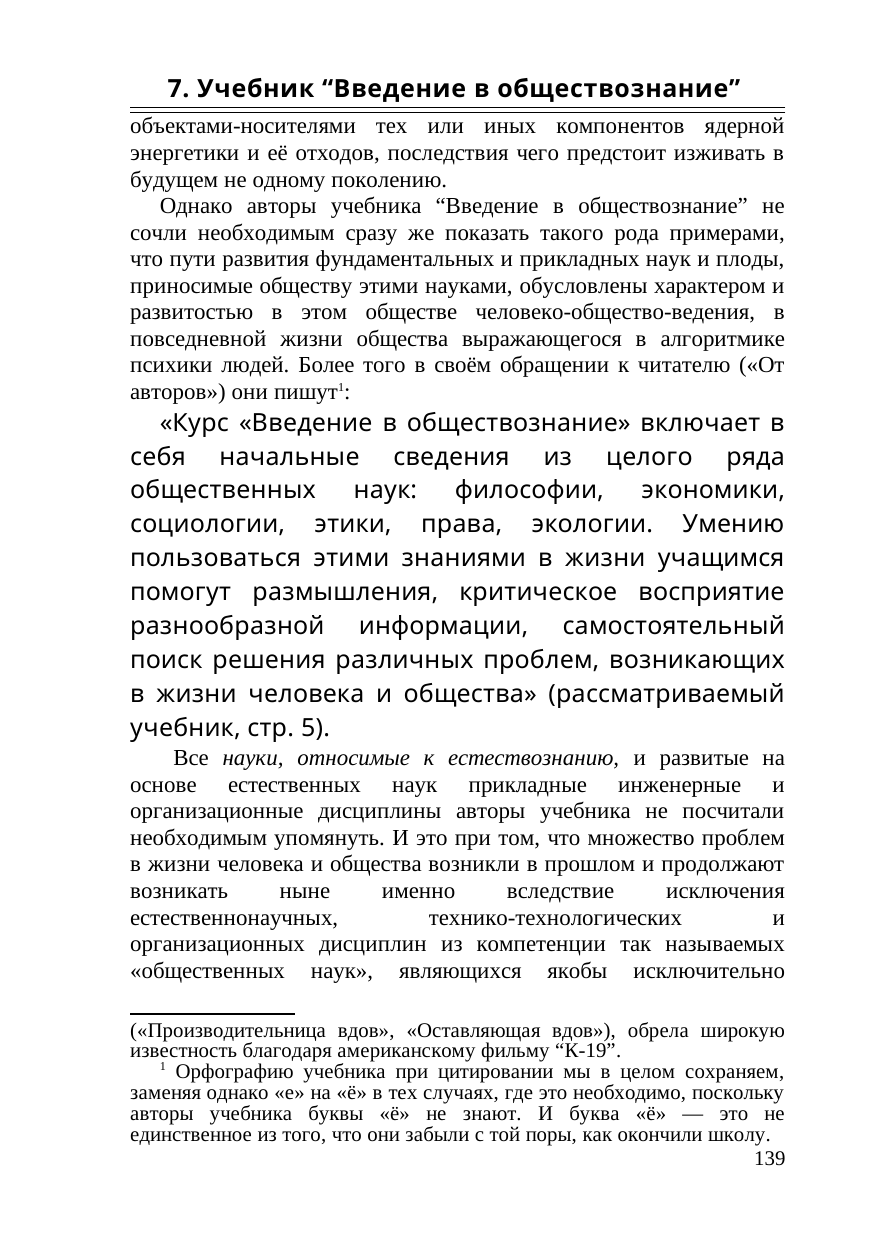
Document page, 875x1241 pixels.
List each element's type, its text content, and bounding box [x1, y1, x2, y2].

text Орфографию учебника при цитировании мы в целом сохраняем, заменяя однако «е» на «ё» в тех случаях, где это необходимо, поскольку авторы учебника буквы «ё» не знают. И буква «ё» — это не единственное из того, что они забыли с той поры, как окончили школу. [130, 1062, 785, 1145]
text Все науки, относимые к естествознанию, и развитые на основе естественных наук прикладные инженерные и организационные дисциплины авторы учебника не посчитали необходимым упомянуть. И это при том, что множество проблем в жизни человека и общества возникли в прошлом и продолжают возникать ныне именно вследствие исключения естественнонаучных, технико-технологических и организационных дисциплин из компетенции так называемых «общест­вен­ных наук», являющихся якобы исключительно [130, 744, 785, 983]
text объектами-носителями тех или иных компонентов ядерной энергетики и её отходов, последствия чего предстоит изживать в будущем не одному поколению. [130, 113, 785, 192]
text («Про­­­изводительница вдов», «Оставляющая вдов»), обрела широкую известность благодаря американскому фильму “К-19”. [130, 1020, 785, 1062]
text Однако авторы учебника “Введение в обществознание” не сочли необходимым сразу же показать такого рода примерами, что пути развития фундаментальных и прикладных наук и плоды, приносимые обществу этими науками, обусловлены характером и развитостью в этом обществе человеко-общество-ведения, в повседневной жизни общества выражающегося в алгоритмике психики людей. Более того в своём обращении к читателю («От авторов») они пишут: [130, 192, 785, 404]
text «Курс «Введение в обществознание» включает в себя начальные сведения из целого ряда общественных наук: философии, экономики, социологии, этики, права, экологии. Умению пользоваться этими знаниями в жизни учащимся помогут размышления, критическое восприятие разнообразной информации, самостоятельный поиск решения различных проблем, возникающих в жизни человека и общества» (рассматриваемый учебник, стр. 5). [130, 404, 785, 744]
